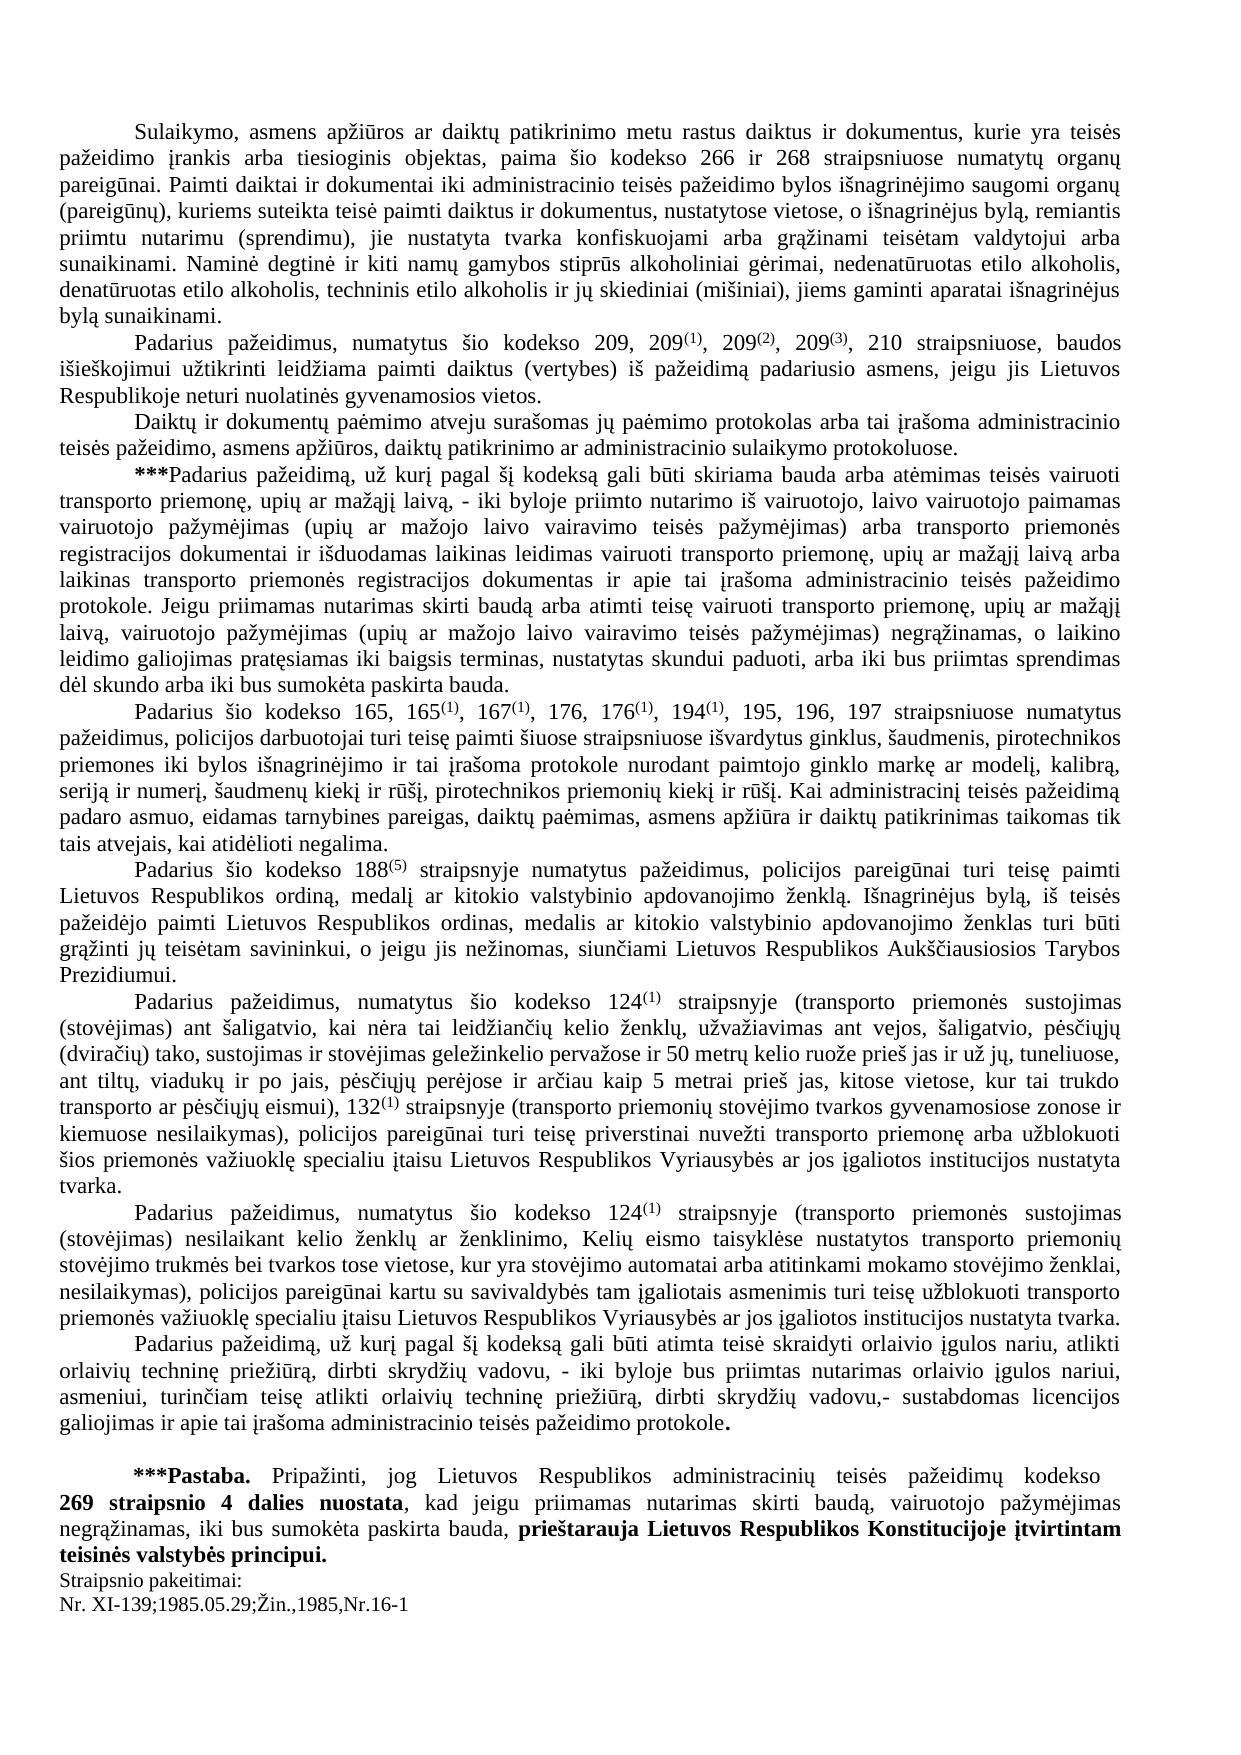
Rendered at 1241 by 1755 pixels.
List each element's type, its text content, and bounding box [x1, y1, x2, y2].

text Padarius pažeidimus, numatytus šio kodekso 124(1) straipsnyje (transporto priemonės sustojimas (stovėjimas) ant šaligatvio, kai nėra tai leidžiančių kelio ženklų, užvažiavimas ant vejos, šaligatvio, pėsčiųjų (dviračių) tako, sustojimas ir stovėjimas geležinkelio pervažose ir 50 metrų kelio ruože prieš jas ir už jų, tuneliuose, ant tiltų, viadukų ir po jais, pėsčiųjų perėjose ir arčiau kaip 5 metrai prieš jas, kitose vietose, kur tai trukdo transporto ar pėsčiųjų eismui), 132(1) straipsnyje (transporto priemonių stovėjimo tvarkos gyvenamosiose zonose ir kiemuose nesilaikymas), policijos pareigūnai turi teisę priverstinai nuvežti transporto priemonę arba užblokuoti šios priemonės važiuoklę specialiu įtaisu Lietuvos Respublikos Vyriausybės ar jos įgaliotos institucijos nustatyta tvarka. [59, 988, 1122, 1199]
text Padarius pažeidimą, už kurį pagal šį kodeksą gali būti atimta teisė skraidyti orlaivio įgulos nariu, atlikti orlaivių techninę priežiūrą, dirbti skrydžių vadovu, - iki byloje bus priimtas nutarimas orlaivio įgulos nariui, asmeniui, turinčiam teisę atlikti orlaivių techninę priežiūrą, dirbti skrydžių vadovu,- sustabdomas licencijos galiojimas ir apie tai įrašoma administracinio teisės pažeidimo protokole. [59, 1330, 1122, 1436]
text Padarius šio kodekso 165, 165(1), 167(1), 176, 176(1), 194(1), 195, 196, 197 straipsniuose numatytus pažeidimus, policijos darbuotojai turi teisę paimti šiuose straipsniuose išvardytus ginklus, šaudmenis, pirotechnikos priemones iki bylos išnagrinėjimo ir tai įrašoma protokole nurodant paimtojo ginklo markę ar modelį, kalibrą, seriją ir numerį, šaudmenų kiekį ir rūšį, pirotechnikos priemonių kiekį ir rūšį. Kai administracinį teisės pažeidimą padaro asmuo, eidamas tarnybines pareigas, daiktų paėmimas, asmens apžiūra ir daiktų patikrinimas taikomas tik tais atvejais, kai atidėlioti negalima. [59, 698, 1122, 856]
text Daiktų ir dokumentų paėmimo atveju surašomas jų paėmimo protokolas arba tai įrašoma administracinio teisės pažeidimo, asmens apžiūros, daiktų patikrinimo ar administracinio sulaikymo protokoluose. [59, 408, 1122, 461]
text Nr. XI-139;1985.05.29;Žin.,1985,Nr.16-1 [59, 1592, 1122, 1616]
text ***Pastaba. Pripažinti, jog Lietuvos Respublikos administracinių teisės pažeidimų kodekso 269 straipsnio 4 dalies nuostata, kad jeigu priimamas nutarimas skirti baudą, vairuotojo pažymėjimas negrąžinamas, iki bus sumokėta paskirta bauda, prieštarauja Lietuvos Respublikos Konstitucijoje įtvirtintam teisinės valstybės principui. [59, 1462, 1122, 1568]
text Sulaikymo, asmens apžiūros ar daiktų patikrinimo metu rastus daiktus ir dokumentus, kurie yra teisės pažeidimo įrankis arba tiesioginis objektas, paima šio kodekso 266 ir 268 straipsniuose numatytų organų pareigūnai. Paimti daiktai ir dokumentai iki administracinio teisės pažeidimo bylos išnagrinėjimo saugomi organų (pareigūnų), kuriems suteikta teisė paimti daiktus ir dokumentus, nustatytose vietose, o išnagrinėjus bylą, remiantis priimtu nutarimu (sprendimu), jie nustatyta tvarka konfiskuojami arba grąžinami teisėtam valdytojui arba sunaikinami. Naminė degtinė ir kiti namų gamybos stiprūs alkoholiniai gėrimai, nedenatūruotas etilo alkoholis, denatūruotas etilo alkoholis, techninis etilo alkoholis ir jų skiediniai (mišiniai), jiems gaminti aparatai išnagrinėjus bylą sunaikinami. [59, 118, 1122, 329]
text Padarius pažeidimus, numatytus šio kodekso 124(1) straipsnyje (transporto priemonės sustojimas (stovėjimas) nesilaikant kelio ženklų ar ženklinimo, Kelių eismo taisyklėse nustatytos transporto priemonių stovėjimo trukmės bei tvarkos tose vietose, kur yra stovėjimo automatai arba atitinkami mokamo stovėjimo ženklai, nesilaikymas), policijos pareigūnai kartu su savivaldybės tam įgaliotais asmenimis turi teisę užblokuoti transporto priemonės važiuoklę specialiu įtaisu Lietuvos Respublikos Vyriausybės ar jos įgaliotos institucijos nustatyta tvarka. [59, 1199, 1122, 1330]
text ***Padarius pažeidimą, už kurį pagal šį kodeksą gali būti skiriama bauda arba atėmimas teisės vairuoti transporto priemonę, upių ar mažąjį laivą, - iki byloje priimto nutarimo iš vairuotojo, laivo vairuotojo paimamas vairuotojo pažymėjimas (upių ar mažojo laivo vairavimo teisės pažymėjimas) arba transporto priemonės registracijos dokumentai ir išduodamas laikinas leidimas vairuoti transporto priemonę, upių ar mažąjį laivą arba laikinas transporto priemonės registracijos dokumentas ir apie tai įrašoma administracinio teisės pažeidimo protokole. Jeigu priimamas nutarimas skirti baudą arba atimti teisę vairuoti transporto priemonę, upių ar mažąjį laivą, vairuotojo pažymėjimas (upių ar mažojo laivo vairavimo teisės pažymėjimas) negrąžinamas, o laikino leidimo galiojimas pratęsiamas iki baigsis terminas, nustatytas skundui paduoti, arba iki bus priimtas sprendimas dėl skundo arba iki bus sumokėta paskirta bauda. [59, 461, 1122, 698]
text Padarius šio kodekso 188(5) straipsnyje numatytus pažeidimus, policijos pareigūnai turi teisę paimti Lietuvos Respublikos ordiną, medalį ar kitokio valstybinio apdovanojimo ženklą. Išnagrinėjus bylą, iš teisės pažeidėjo paimti Lietuvos Respublikos ordinas, medalis ar kitokio valstybinio apdovanojimo ženklas turi būti grąžinti jų teisėtam savininkui, o jeigu jis nežinomas, siunčiami Lietuvos Respublikos Aukščiausiosios Tarybos Prezidiumui. [59, 856, 1122, 988]
text Straipsnio pakeitimai: [59, 1568, 1122, 1592]
text Padarius pažeidimus, numatytus šio kodekso 209, 209(1), 209(2), 209(3), 210 straipsniuose, baudos išieškojimui užtikrinti leidžiama paimti daiktus (vertybes) iš pažeidimą padariusio asmens, jeigu jis Lietuvos Respublikoje neturi nuolatinės gyvenamosios vietos. [59, 329, 1122, 408]
